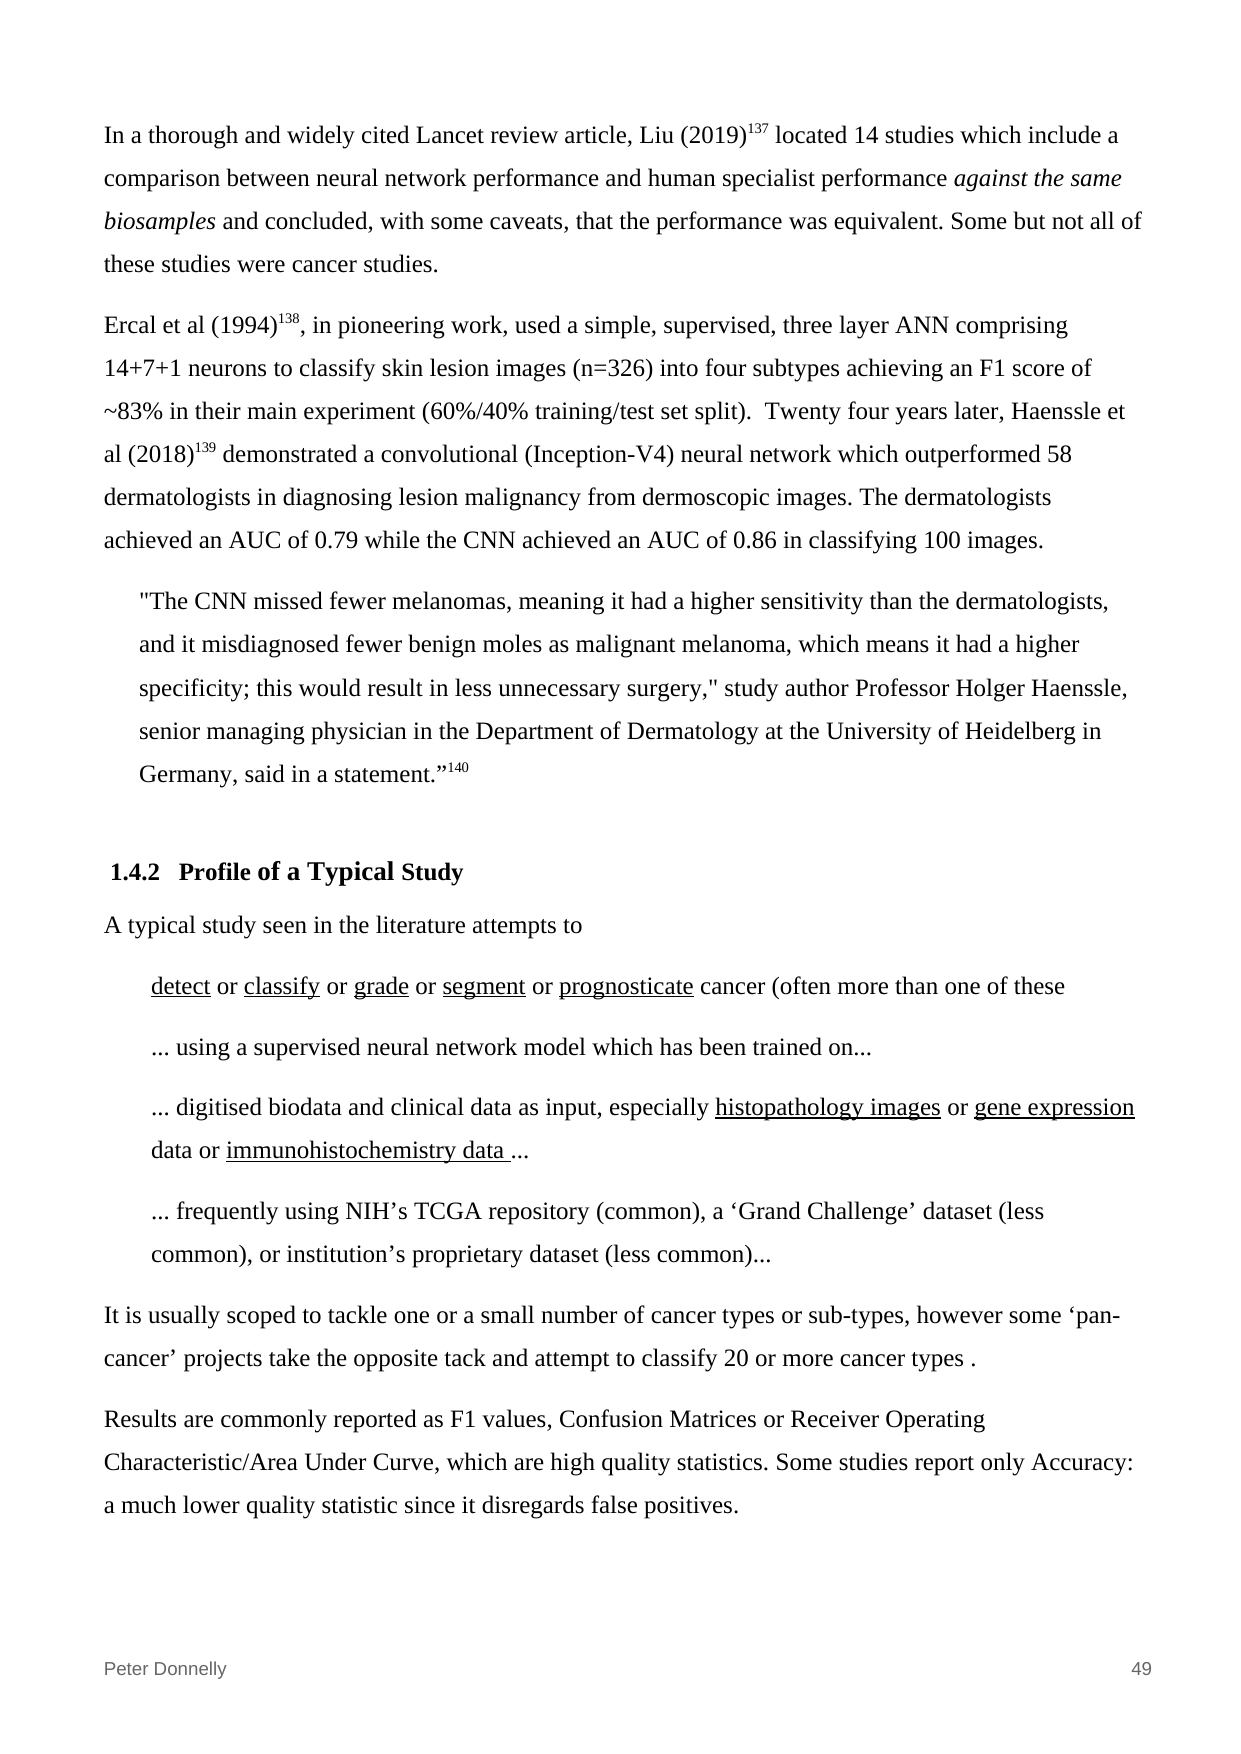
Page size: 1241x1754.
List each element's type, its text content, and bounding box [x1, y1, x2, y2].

text ... digitised biodata and clinical data as input, especially histopathology images or gene expression data or immunohistochemistry data ... [103, 1092, 1146, 1164]
subtitle Profile of a Typical Study [103, 855, 1146, 886]
text ... frequently using NIH’s TCGA repository (common), a ‘Grand Challenge’ dataset (less common), or institution’s proprietary dataset (less common)... [103, 1196, 1146, 1268]
text ... using a supervised neural network model which has been trained on... [103, 1032, 1146, 1060]
text Results are commonly reported as F1 values, Confusion Matrices or Receiver Operating Characteristic/Area Under Curve, which are high quality statistics. Some studies report only Accuracy: a much lower quality statistic since it disregards false positives. [103, 1404, 1146, 1519]
text It is usually scoped to tackle one or a small number of cancer types or sub-types, however some ‘pan-cancer’ projects take the opposite tack and attempt to classify 20 or more cancer types . [103, 1300, 1146, 1372]
text A typical study seen in the literature attempts to [103, 910, 1146, 939]
text detect or classify or grade or segment or prognosticate cancer (often more than one of these [0, 971, 1146, 999]
text In a thorough and widely cited Lancet review article, Liu (2019) located 14 studies which include a comparison between neural network performance and human specialist performance against the same biosamples and concluded, with some caveats, that the performance was equivalent. Some but not all of these studies were cancer studies. [103, 120, 1146, 278]
text Ercal et al (1994), in pioneering work, used a simple, supervised, three layer ANN comprising 14+7+1 neurons to classify skin lesion images (n=326) into four subtypes achieving an F1 score of ~83% in their main experiment (60%/40% training/test set split). Twenty four years later, Haenssle et al (2018) demonstrated a convolutional (Inception-V4) neural network which outperformed 58 dermatologists in diagnosing lesion malignancy from dermoscopic images. The dermatologists achieved an AUC of 0.79 while the CNN achieved an AUC of 0.86 in classifying 100 images. [103, 310, 1146, 554]
text "The CNN missed fewer melanomas, meaning it had a higher sensitivity than the dermatologists, and it misdiagnosed fewer benign moles as malignant melanoma, which means it had a higher specificity; this would result in less unnecessary surgery," study author Professor Holger Haenssle, senior managing physician in the Department of Dermatology at the University of Heidelberg in Germany, said in a statement.” [139, 586, 1146, 788]
